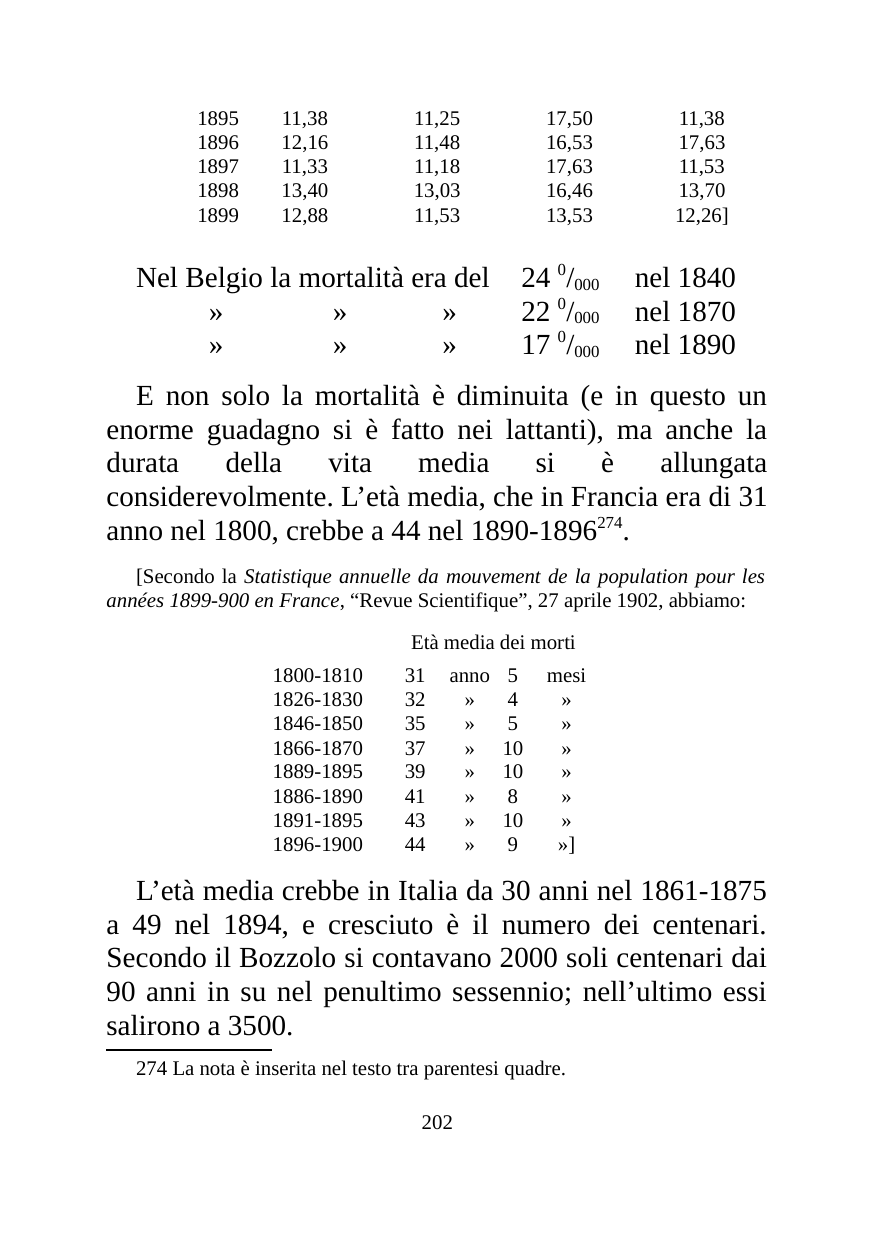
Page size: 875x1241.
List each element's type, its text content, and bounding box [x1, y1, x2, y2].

table_cell 11,53 [371, 203, 503, 227]
table_cell » [531, 760, 602, 783]
table_cell » [531, 784, 602, 808]
table_cell » [445, 687, 494, 711]
table_cell 1896 [106, 130, 238, 154]
table_cell 13,70 [635, 179, 768, 202]
table_cell » [445, 832, 494, 856]
table_cell » » » [106, 327, 521, 361]
table_header nel 1840 [635, 260, 768, 294]
table_cell 10 [494, 760, 531, 783]
table_cell 37 [385, 735, 445, 759]
text La nota è inserita nel testo tra parentesi quadre. [106, 1056, 768, 1080]
table_cell » [531, 808, 602, 832]
table_cell 1866-1870 [273, 735, 385, 759]
table_cell 1889-1895 [273, 760, 385, 783]
table_cell 13,53 [503, 203, 635, 227]
table_cell 11,38 [635, 106, 768, 130]
table_cell 11,18 [371, 154, 503, 178]
table_cell nel 1890 [635, 327, 768, 361]
table_cell 12,26] [635, 203, 768, 227]
table_cell anno [445, 663, 494, 687]
table_cell 11,48 [371, 130, 503, 154]
table_cell 17 0/000 [521, 327, 634, 361]
table_cell » [445, 808, 494, 832]
table_cell 11,38 [239, 106, 371, 130]
table_cell »] [531, 832, 602, 856]
table_cell 17,63 [635, 130, 768, 154]
table_cell » [531, 711, 602, 735]
table_cell 1895 [106, 106, 238, 130]
table_cell 16,46 [503, 179, 635, 202]
table_cell 1896-1900 [273, 832, 385, 856]
text E non solo la mortalità è diminuita (e in questo un enorme guadagno si è fatto nei lattanti), ma anche la durata della vita media si è allungata considerevolmente. L’età media, che in Francia era di 31 anno nel 1800, crebbe a 44 nel 1890-1896. [106, 378, 768, 546]
text L’età media crebbe in Italia da 30 anni nel 1861-1875 a 49 nel 1894, e cresciuto è il numero dei centenari. Secondo il Bozzolo si contavano 2000 soli centenari dai 90 anni in su nel penultimo sessennio; nell’ultimo essi salirono a 3500. [106, 873, 768, 1041]
table_cell 1897 [106, 154, 238, 178]
table_cell » [531, 735, 602, 759]
table_cell 39 [385, 760, 445, 783]
text [Secondo la Statistique annuelle da mouvement de la population pour les années 1899-900 en France, “Revue Scientifique”, 27 aprile 1902, abbiamo: [106, 564, 768, 612]
table_cell » [445, 735, 494, 759]
table_cell 1846-1850 [273, 711, 385, 735]
table_cell » [445, 784, 494, 808]
table_cell 11,25 [371, 106, 503, 130]
table_cell 12,88 [239, 203, 371, 227]
table_cell 16,53 [503, 130, 635, 154]
table_cell 32 [385, 687, 445, 711]
table_cell 17,50 [503, 106, 635, 130]
table_cell mesi [531, 663, 602, 687]
table_cell 10 [494, 808, 531, 832]
table_cell 1891-1895 [273, 808, 385, 832]
table_cell 43 [385, 808, 445, 832]
table_cell » [445, 760, 494, 783]
table_cell 17,63 [503, 154, 635, 178]
table_cell 4 [494, 687, 531, 711]
table_cell » » » [106, 294, 521, 327]
table_cell 11,53 [635, 154, 768, 178]
table_cell 10 [494, 735, 531, 759]
table_cell 1800-1810 [273, 663, 385, 687]
table_cell 1826-1830 [273, 687, 385, 711]
table_cell 5 [494, 663, 531, 687]
table_cell 13,40 [239, 179, 371, 202]
table_cell 8 [494, 784, 531, 808]
table_cell 13,03 [371, 179, 503, 202]
table_cell 31 [385, 663, 445, 687]
table_cell 44 [385, 832, 445, 856]
table_cell 1886-1890 [273, 784, 385, 808]
table_cell 35 [385, 711, 445, 735]
table_header Età media dei morti [385, 630, 602, 663]
table_cell » [531, 687, 602, 711]
table_header [273, 630, 385, 663]
table_cell nel 1870 [635, 294, 768, 327]
table_cell 41 [385, 784, 445, 808]
table_cell 5 [494, 711, 531, 735]
table_cell 22 0/000 [521, 294, 634, 327]
table_header 24 0/000 [521, 260, 634, 294]
table_cell 1898 [106, 179, 238, 202]
table_header Nel Belgio la mortalità era del [106, 260, 521, 294]
table_cell 9 [494, 832, 531, 856]
table_cell 11,33 [239, 154, 371, 178]
table_cell 1899 [106, 203, 238, 227]
table_cell » [445, 711, 494, 735]
table_cell 12,16 [239, 130, 371, 154]
